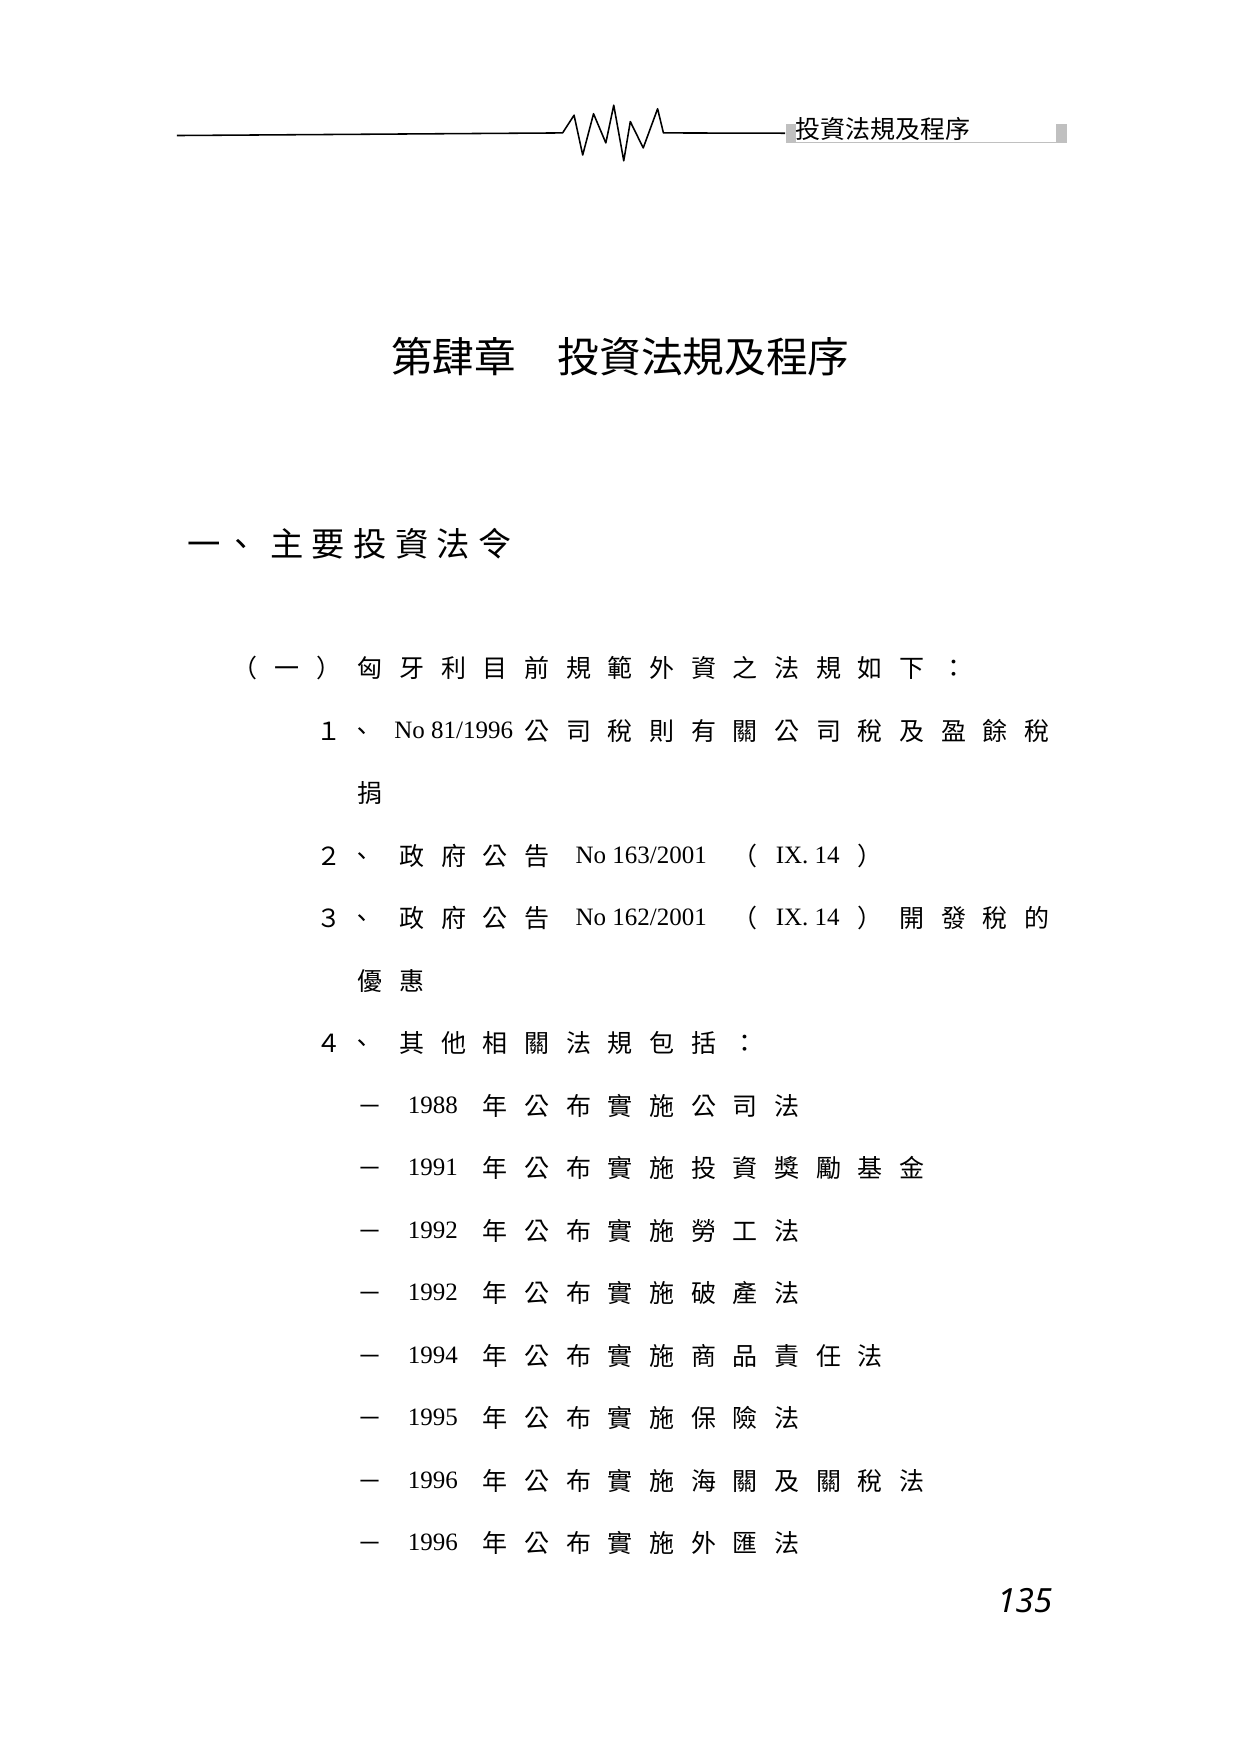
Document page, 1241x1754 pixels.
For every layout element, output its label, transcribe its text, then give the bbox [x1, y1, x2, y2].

text －1996年公布實施海關及關稅法 [330, 1438, 1058, 1500]
text ４、其他相關法規包括： [281, 1000, 1058, 1063]
text （一）匈牙利目前規範外資之法規如下： [207, 625, 1058, 688]
text －1994年公布實施商品責任法 [330, 1313, 1058, 1375]
text ２、政府公告No 163/2001（IX. 14） [281, 813, 1058, 875]
text －1988年公布實施公司法 [330, 1063, 1058, 1125]
text －1992年公布實施破產法 [330, 1250, 1058, 1313]
text １、No 81/1996公司稅則有關公司稅及盈餘稅捐 [281, 688, 1058, 813]
text 第肆章 投資法規及程序 [183, 313, 1058, 375]
text －1991年公布實施投資獎勵基金 [330, 1125, 1058, 1188]
text －1992年公布實施勞工法 [330, 1188, 1058, 1250]
text －1996年公布實施外匯法 [330, 1500, 1058, 1563]
text ３、政府公告No 162/2001（IX. 14）開發稅的優惠 [281, 875, 1058, 1000]
text －1995年公布實施保險法 [330, 1375, 1058, 1438]
text 一、主要投資法令 [183, 500, 1058, 563]
